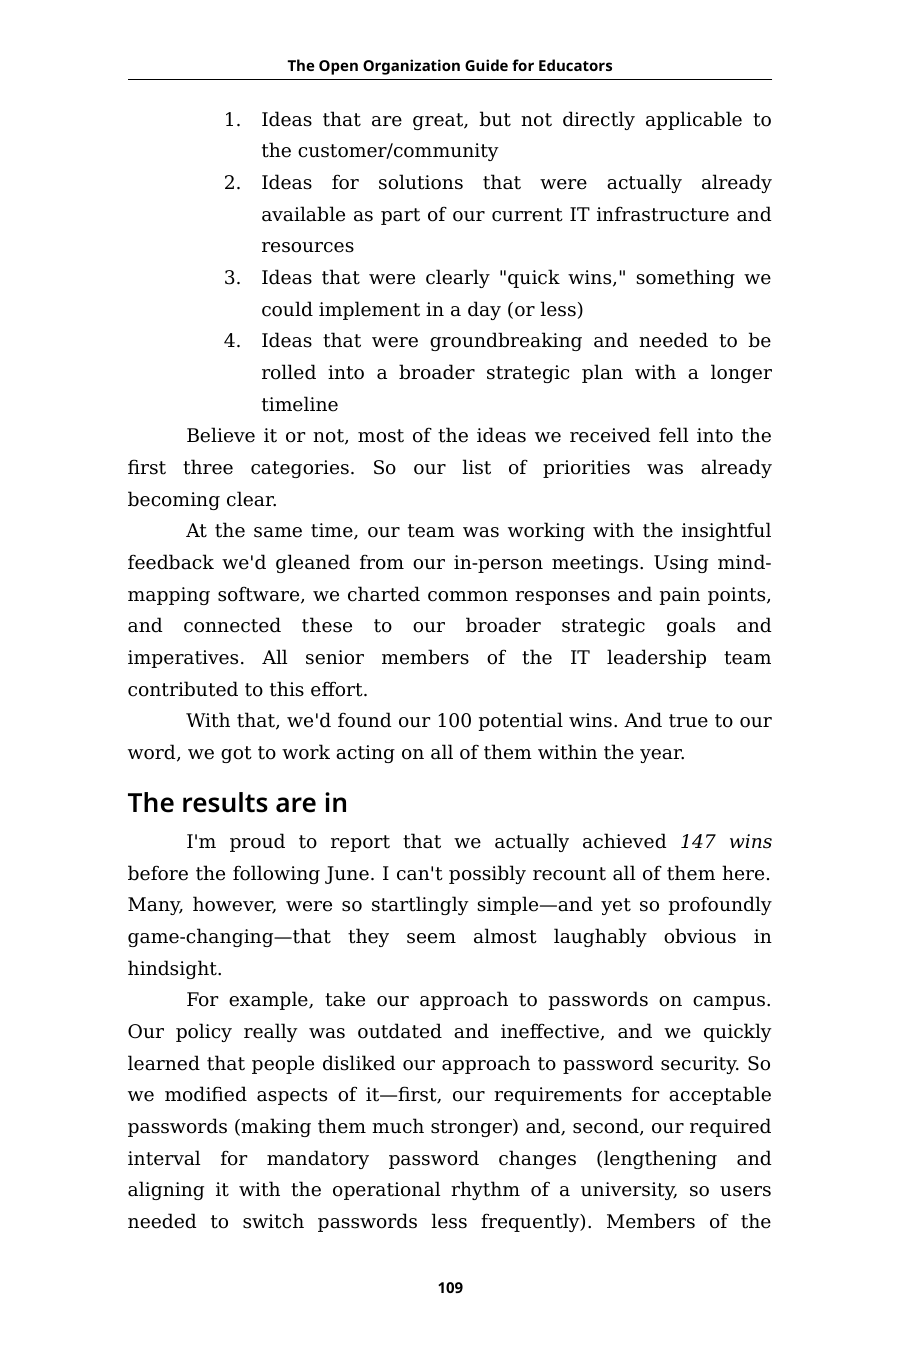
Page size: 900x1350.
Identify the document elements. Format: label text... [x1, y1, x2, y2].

text For example, take our approach to passwords on campus. Our policy really was outdated and ineffective, and we quickly learned that people disliked our approach to password security. So we modified aspects of it—first, our requirements for acceptable passwords (making them much stronger) and, second, our required interval for mandatory password changes (lengthening and aligning it with the operational rhythm of a university, so users needed to switch passwords less frequently). Members of the [127, 989, 772, 1233]
text With that, we'd found our 100 potential wins. And true to our word, we got to work acting on all of them within the year. [127, 710, 772, 764]
list Ideas that are great, but not directly applicable to the customer/community [223, 109, 772, 162]
list Ideas that were groundbreaking and needed to be rolled into a broader strategic plan with a longer timeline [223, 330, 772, 416]
list Ideas for solutions that were actually already available as part of our current IT infrastructure and resources [223, 172, 772, 257]
text At the same time, our team was working with the insightful feedback we'd gleaned from our in-person meetings. Using mind-mapping software, we charted common responses and pain points, and connected these to our broader strategic goals and imperatives. All senior members of the IT leadership team contributed to this effort. [127, 520, 772, 701]
text I'm proud to report that we actually achieved 147 wins before the following June. I can't possibly recount all of them here. Many, however, were so startlingly simple—and yet so profoundly game-changing—that they seem almost laughably obvious in hindsight. [127, 831, 772, 980]
list Ideas that were clearly "quick wins," something we could implement in a day (or less) [223, 267, 772, 321]
subtitle The results are in [127, 788, 772, 819]
text Believe it or not, most of the ideas we received fell into the first three categories. So our list of priorities was already becoming clear. [127, 425, 772, 511]
